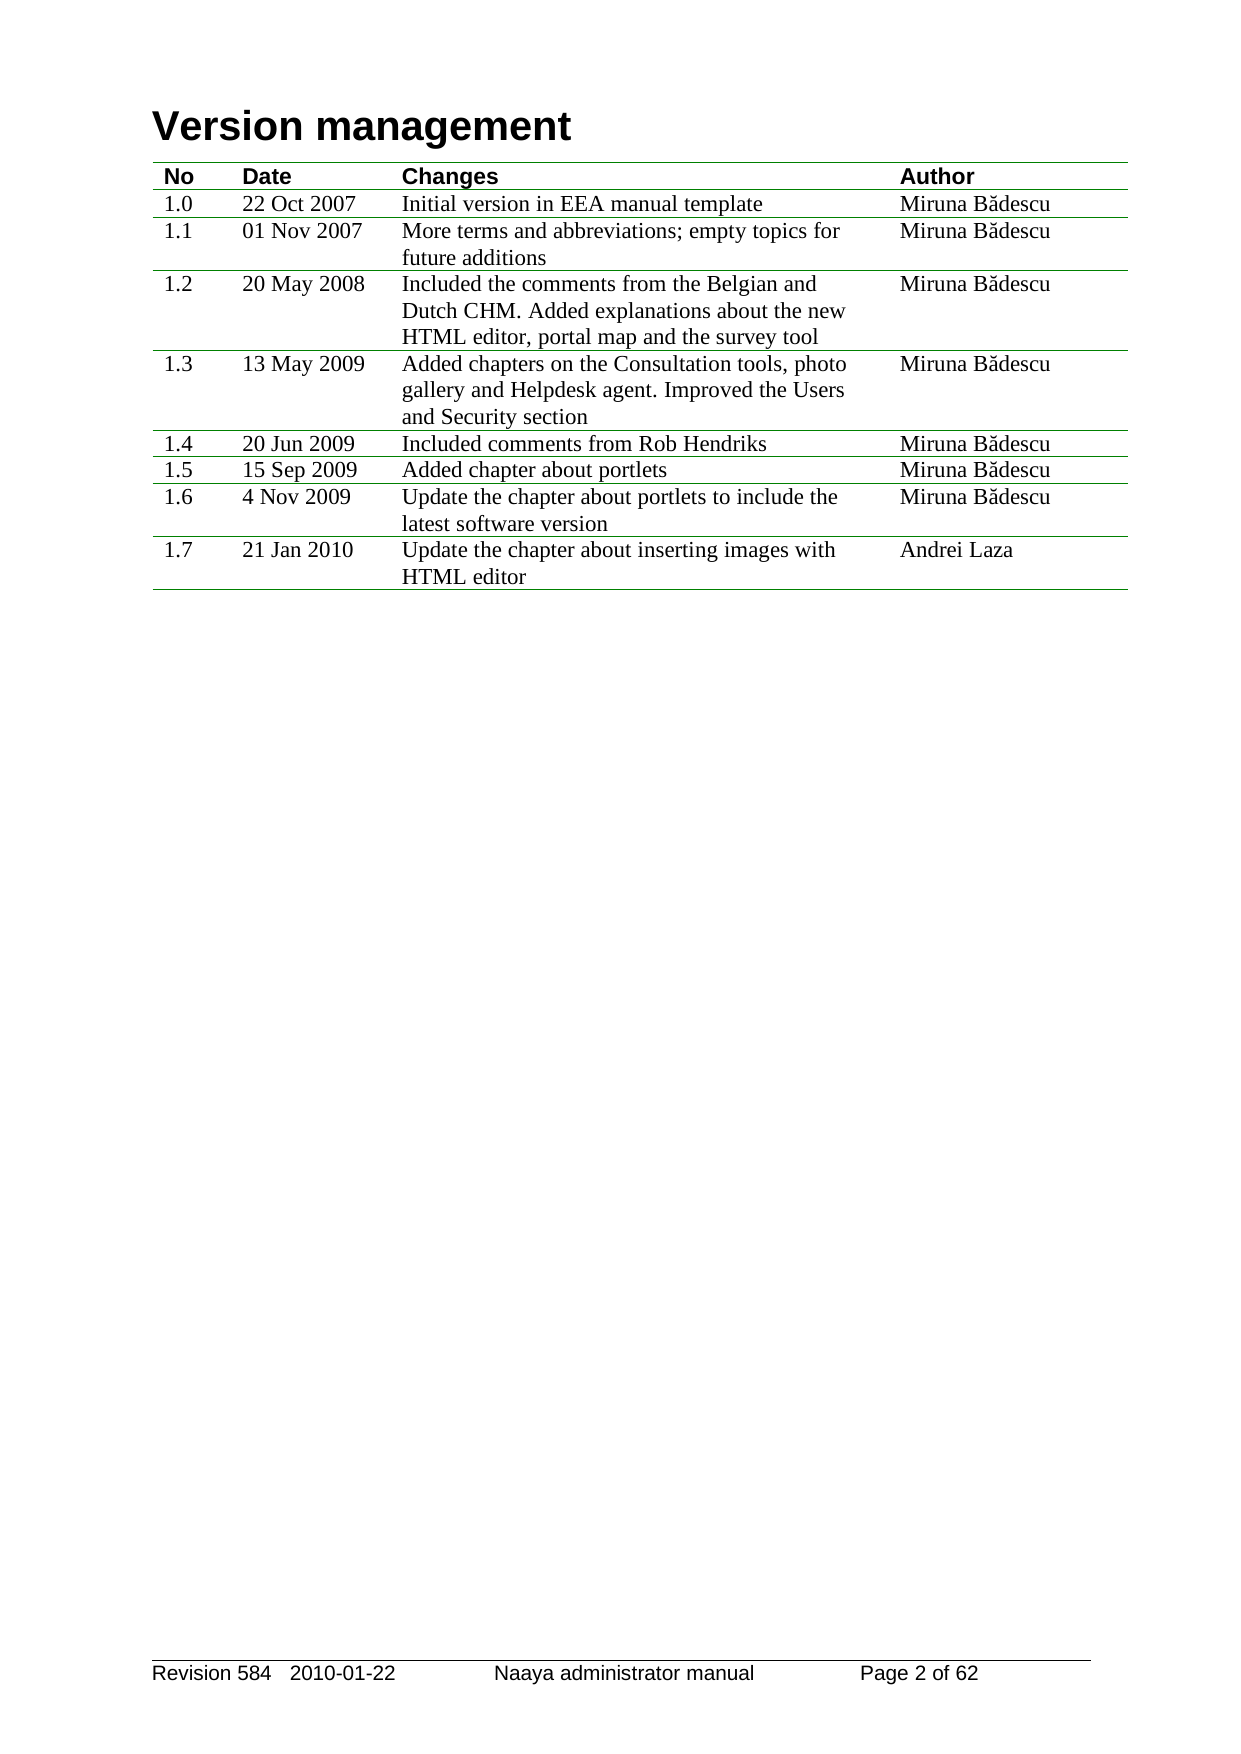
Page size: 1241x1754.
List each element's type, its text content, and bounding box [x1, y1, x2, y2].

table_cell 1.3 [153, 351, 231, 429]
table_cell Miruna Bădescu [888, 271, 1128, 350]
subtitle Version management [152, 102, 1128, 149]
table_cell Miruna Bădescu [888, 351, 1128, 429]
table_cell 15 Sep 2009 [231, 457, 390, 483]
table_cell 13 May 2009 [231, 351, 390, 429]
table_cell More terms and abbreviations; empty topics for future additions [390, 218, 888, 270]
table_cell Miruna Bădescu [888, 457, 1128, 483]
table_cell Miruna Bădescu [888, 431, 1128, 456]
table_cell Andrei Laza [888, 537, 1128, 589]
table_cell 1.1 [153, 218, 231, 270]
table_cell Initial version in EEA manual template [390, 190, 888, 217]
table_cell Update the chapter about inserting images with HTML editor [390, 537, 888, 589]
table_cell 01 Nov 2007 [231, 218, 390, 270]
table_cell Included comments from Rob Hendriks [390, 431, 888, 456]
table_cell Update the chapter about portlets to include the latest software version [390, 484, 888, 536]
table_cell 1.7 [153, 537, 231, 589]
table_cell 1.0 [153, 190, 231, 217]
table_cell 20 Jun 2009 [231, 431, 390, 456]
table_header No [153, 163, 231, 189]
table_cell Miruna Bădescu [888, 484, 1128, 536]
table_cell 1.2 [153, 271, 231, 350]
table_header Author [888, 163, 1128, 189]
table_cell Miruna Bădescu [888, 218, 1128, 270]
table_cell 22 Oct 2007 [231, 190, 390, 217]
table_cell Included the comments from the Belgian and Dutch CHM. Added explanations about the new HTML editor, portal map and the survey tool [390, 271, 888, 350]
table_cell 1.6 [153, 484, 231, 536]
table_cell 20 May 2008 [231, 271, 390, 350]
table_cell 21 Jan 2010 [231, 537, 390, 589]
table_cell 1.5 [153, 457, 231, 483]
table_header Changes [390, 163, 888, 189]
table_cell Added chapters on the Consultation tools, photo gallery and Helpdesk agent. Improved the Users and Security section [390, 351, 888, 429]
table_cell Miruna Bădescu [888, 190, 1128, 217]
table_header Date [231, 163, 390, 189]
table_cell 4 Nov 2009 [231, 484, 390, 536]
table_cell 1.4 [153, 431, 231, 456]
table_cell Added chapter about portlets [390, 457, 888, 483]
